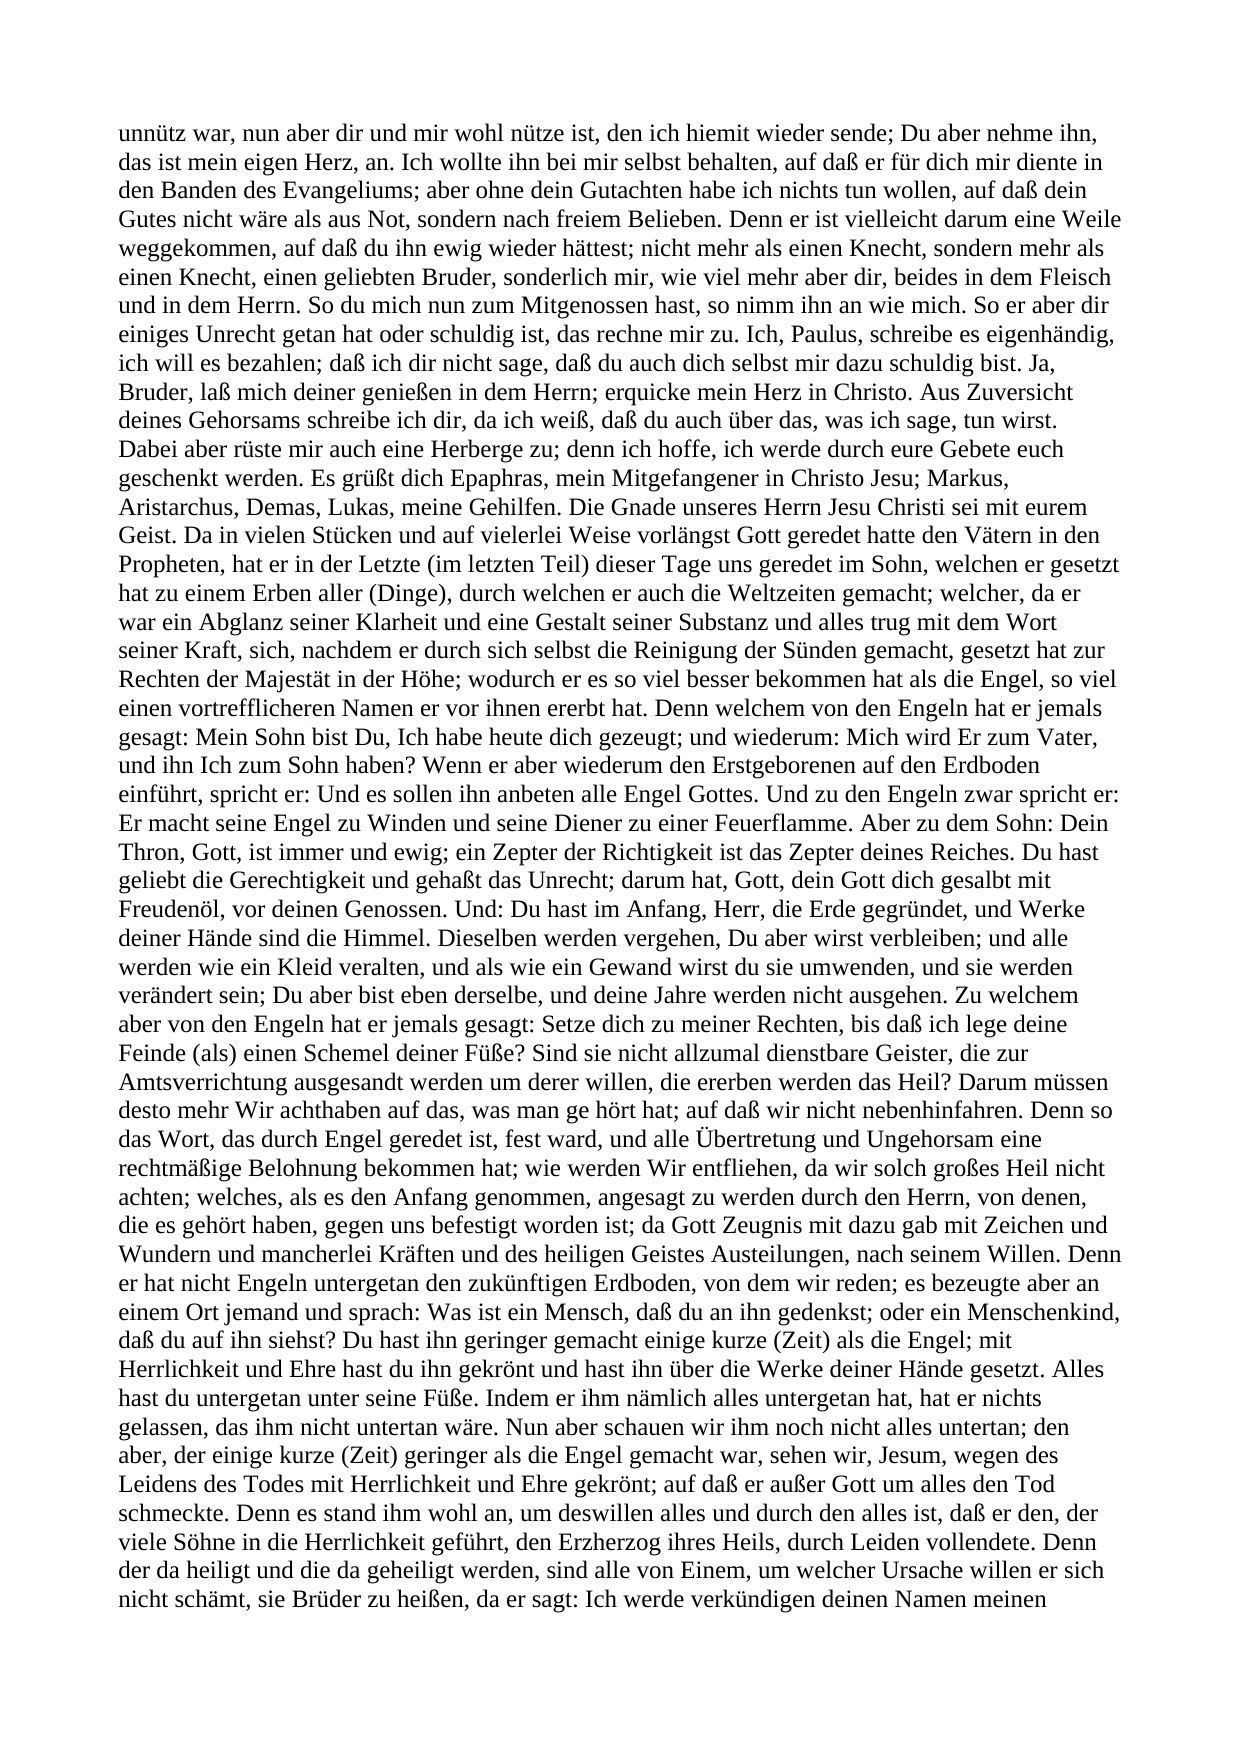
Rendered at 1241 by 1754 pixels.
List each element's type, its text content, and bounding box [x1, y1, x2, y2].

text unnütz war, nun aber dir und mir wohl nütze ist, den ich hiemit wieder sende; Du aber nehme ihn, das ist mein eigen Herz, an. Ich wollte ihn bei mir selbst behalten, auf daß er für dich mir diente in den Banden des Evangeliums; aber ohne dein Gutachten habe ich nichts tun wollen, auf daß dein Gutes nicht wäre als aus Not, sondern nach freiem Belieben. Denn er ist vielleicht darum eine Weile weggekommen, auf daß du ihn ewig wieder hättest; nicht mehr als einen Knecht, sondern mehr als einen Knecht, einen geliebten Bruder, sonderlich mir, wie viel mehr aber dir, beides in dem Fleisch und in dem Herrn. So du mich nun zum Mitgenossen hast, so nimm ihn an wie mich. So er aber dir einiges Unrecht getan hat oder schuldig ist, das rechne mir zu. Ich, Paulus, schreibe es eigenhändig, ich will es bezahlen; daß ich dir nicht sage, daß du auch dich selbst mir dazu schuldig bist. Ja, Bruder, laß mich deiner genießen in dem Herrn; erquicke mein Herz in Christo. Aus Zuversicht deines Gehorsams schreibe ich dir, da ich weiß, daß du auch über das, was ich sage, tun wirst. Dabei aber rüste mir auch eine Herberge zu; denn ich hoffe, ich werde durch eure Gebete euch geschenkt werden. Es grüßt dich Epaphras, mein Mitgefangener in Christo Jesu; Markus, Aristarchus, Demas, Lukas, meine Gehilfen. Die Gnade unseres Herrn Jesu Christi sei mit eurem Geist. Da in vielen Stücken und auf vielerlei Weise vorlängst Gott geredet hatte den Vätern in den Propheten, hat er in der Letzte (im letzten Teil) dieser Tage uns geredet im Sohn, welchen er gesetzt hat zu einem Erben aller (Dinge), durch welchen er auch die Weltzeiten gemacht; welcher, da er war ein Abglanz seiner Klarheit und eine Gestalt seiner Substanz und alles trug mit dem Wort seiner Kraft, sich, nachdem er durch sich selbst die Reinigung der Sünden gemacht, gesetzt hat zur Rechten der Majestät in der Höhe; wodurch er es so viel besser bekommen hat als die Engel, so viel einen vortrefflicheren Namen er vor ihnen ererbt hat. Denn welchem von den Engeln hat er jemals gesagt: Mein Sohn bist Du, Ich habe heute dich gezeugt; und wiederum: Mich wird Er zum Vater, und ihn Ich zum Sohn haben? Wenn er aber wiederum den Erstgeborenen auf den Erdboden einführt, spricht er: Und es sollen ihn anbeten alle Engel Gottes. Und zu den Engeln zwar spricht er: Er macht seine Engel zu Winden und seine Diener zu einer Feuerflamme. Aber zu dem Sohn: Dein Thron, Gott, ist immer und ewig; ein Zepter der Richtigkeit ist das Zepter deines Reiches. Du hast geliebt die Gerechtigkeit und gehaßt das Unrecht; darum hat, Gott, dein Gott dich gesalbt mit Freudenöl, vor deinen Genossen. Und: Du hast im Anfang, Herr, die Erde gegründet, und Werke deiner Hände sind die Himmel. Dieselben werden vergehen, Du aber wirst verbleiben; und alle werden wie ein Kleid veralten, und als wie ein Gewand wirst du sie umwenden, und sie werden verändert sein; Du aber bist eben derselbe, und deine Jahre werden nicht ausgehen. Zu welchem aber von den Engeln hat er jemals gesagt: Setze dich zu meiner Rechten, bis daß ich lege deine Feinde (als) einen Schemel deiner Füße? Sind sie nicht allzumal dienstbare Geister, die zur Amtsverrichtung ausgesandt werden um derer willen, die ererben werden das Heil? Darum müssen desto mehr Wir achthaben auf das, was man ge hört hat; auf daß wir nicht nebenhinfahren. Denn so das Wort, das durch Engel geredet ist, fest ward, und alle Übertretung und Ungehorsam eine rechtmäßige Belohnung bekommen hat; wie werden Wir entfliehen, da wir solch großes Heil nicht achten; welches, als es den Anfang genommen, angesagt zu werden durch den Herrn, von denen, die es gehört haben, gegen uns befestigt worden ist; da Gott Zeugnis mit dazu gab mit Zeichen und Wundern und mancherlei Kräften und des heiligen Geistes Austeilungen, nach seinem Willen. Denn er hat nicht Engeln untergetan den zukünftigen Erdboden, von dem wir reden; es bezeugte aber an einem Ort jemand und sprach: Was ist ein Mensch, daß du an ihn gedenkst; oder ein Menschenkind, daß du auf ihn siehst? Du hast ihn geringer gemacht einige kurze (Zeit) als die Engel; mit Herrlichkeit und Ehre hast du ihn gekrönt und hast ihn über die Werke deiner Hände gesetzt. Alles hast du untergetan unter seine Füße. Indem er ihm nämlich alles untergetan hat, hat er nichts gelassen, das ihm nicht untertan wäre. Nun aber schauen wir ihm noch nicht alles untertan; den aber, der einige kurze (Zeit) geringer als die Engel gemacht war, sehen wir, Jesum, wegen des Leidens des Todes mit Herrlichkeit und Ehre gekrönt; auf daß er außer Gott um alles den Tod schmeckte. Denn es stand ihm wohl an, um deswillen alles und durch den alles ist, daß er den, der viele Söhne in die Herrlichkeit geführt, den Erzherzog ihres Heils, durch Leiden vollendete. Denn der da heiligt und die da geheiligt werden, sind alle von Einem, um welcher Ursache willen er sich nicht schämt, sie Brüder zu heißen, da er sagt: Ich werde verkündigen deinen Namen meinen [118, 118, 1122, 1613]
